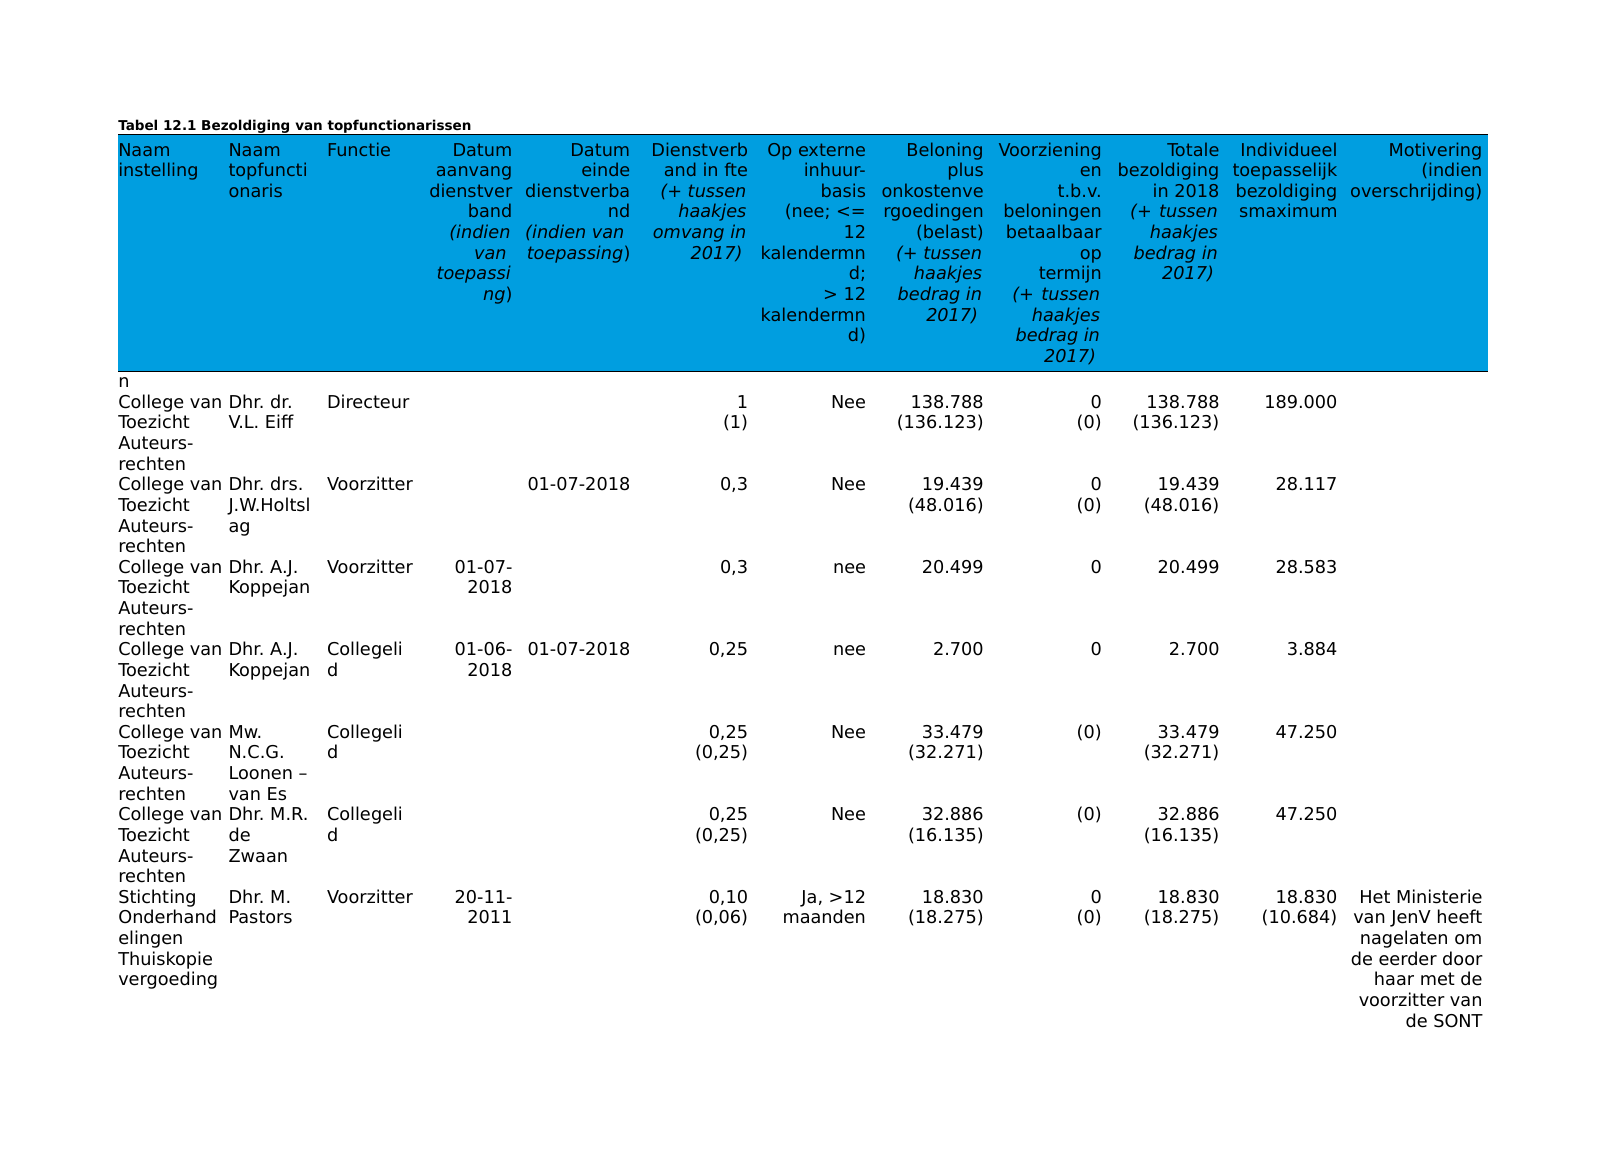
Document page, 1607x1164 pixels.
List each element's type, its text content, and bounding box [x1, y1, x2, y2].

table_cell 0 (0) [990, 474, 1107, 557]
table_cell [420, 722, 518, 804]
table_cell Mw. N.C.G. Loonen – van Es [223, 722, 321, 804]
table_cell Voorzitter [321, 474, 419, 557]
table_cell 19.439 (48.016) [1108, 474, 1225, 557]
table_cell 47.250 [1225, 804, 1343, 887]
table_cell 18.830 (18.275) [872, 887, 989, 1031]
table_cell 01-07-2018 [518, 474, 636, 557]
table_cell Nee [754, 722, 872, 804]
table_cell nee [754, 639, 872, 722]
table_cell 33.479 (32.271) [872, 722, 989, 804]
table_cell nee [754, 557, 872, 639]
table_cell Voorzitter [321, 887, 419, 1031]
table_cell [518, 887, 636, 1031]
table_cell [1108, 372, 1225, 392]
table_cell 0,25 [636, 639, 754, 722]
table_cell [1225, 372, 1343, 392]
table_cell [420, 372, 518, 392]
table_cell Dhr. M. Pastors [223, 887, 321, 1031]
table_cell n [118, 372, 222, 392]
table_cell [518, 804, 636, 887]
table_cell Directeur [321, 392, 419, 474]
table_cell Voorzieningen t.b.v. beloningen betaalbaar op termijn (+ tussen haakjes bedrag in 2017) [990, 135, 1107, 371]
table_cell College van Toezicht Auteurs-rechten [118, 474, 222, 557]
table_cell 0 (0) [990, 887, 1107, 1031]
table_cell 28.117 [1225, 474, 1343, 557]
table_cell Motivering (indien overschrijding) [1343, 135, 1488, 371]
table_cell College van Toezicht Auteurs-rechten [118, 639, 222, 722]
table_cell Ja, >12 maanden [754, 887, 872, 1031]
table_cell Datum aanvang dienstverband (indien van toepassing) [420, 135, 518, 371]
table_cell Dhr. A.J. Koppejan [223, 557, 321, 639]
table_cell 01-07-2018 [518, 639, 636, 722]
table_cell [1343, 639, 1488, 722]
table_cell Nee [754, 474, 872, 557]
table_cell [1343, 557, 1488, 639]
table_cell 3.884 [1225, 639, 1343, 722]
table_cell 189.000 [1225, 392, 1343, 474]
table_cell College van Toezicht Auteurs-rechten [118, 392, 222, 474]
table_cell 0,25 (0,25) [636, 722, 754, 804]
table_cell 2.700 [872, 639, 989, 722]
table_cell Nee [754, 804, 872, 887]
table_cell Individueel toepasselijk bezoldigingsmaximum [1225, 135, 1343, 371]
table_cell 0,3 [636, 474, 754, 557]
table_cell 0,10 (0,06) [636, 887, 754, 1031]
table_cell [1343, 474, 1488, 557]
table_cell Dienstverband in fte (+ tussen haakjes omvang in 2017) [636, 135, 754, 371]
table_cell Collegelid [321, 722, 419, 804]
table_cell [518, 722, 636, 804]
table_cell Dhr. dr. V.L. Eiff [223, 392, 321, 474]
table_cell 18.830 (10.684) [1225, 887, 1343, 1031]
table_cell 0 (0) [990, 392, 1107, 474]
table_cell Totale bezoldiging in 2018 (+ tussen haakjes bedrag in 2017) [1108, 135, 1225, 371]
table_cell 0 [990, 557, 1107, 639]
table_cell [1343, 804, 1488, 887]
table_cell College van Toezicht Auteurs-rechten [118, 557, 222, 639]
table_cell [518, 392, 636, 474]
table_cell 01-06-2018 [420, 639, 518, 722]
table_cell 20.499 [872, 557, 989, 639]
table_cell Naam instelling [118, 135, 222, 371]
table_cell Het Ministerie van JenV heeft nagelaten om de eerder door haar met de voorzitter van de SONT [1343, 887, 1488, 1031]
table_cell College van Toezicht Auteurs-rechten [118, 804, 222, 887]
table_cell [636, 372, 754, 392]
table_cell 32.886 (16.135) [872, 804, 989, 887]
table_cell 33.479 (32.271) [1108, 722, 1225, 804]
table_cell [1343, 372, 1488, 392]
table_cell [420, 474, 518, 557]
table_cell 138.788 (136.123) [872, 392, 989, 474]
table_cell [518, 372, 636, 392]
table_cell 32.886 (16.135) [1108, 804, 1225, 887]
table_cell Beloning plus onkostenvergoedingen (belast) (+ tussen haakjes bedrag in 2017) [872, 135, 989, 371]
table_cell 2.700 [1108, 639, 1225, 722]
table_cell [1343, 392, 1488, 474]
table_cell Nee [754, 392, 872, 474]
table_cell 19.439 (48.016) [872, 474, 989, 557]
table_cell Voorzitter [321, 557, 419, 639]
table_cell (0) [990, 804, 1107, 887]
table_cell College van Toezicht Auteurs-rechten [118, 722, 222, 804]
table_cell 20.499 [1108, 557, 1225, 639]
table_cell 28.583 [1225, 557, 1343, 639]
table_cell 20-11-2011 [420, 887, 518, 1031]
table_cell Op externe inhuur-basis (nee; <= 12 kalendermnd; > 12 kalendermnd) [754, 135, 872, 371]
table_cell [1343, 722, 1488, 804]
table_cell [420, 392, 518, 474]
table_cell 47.250 [1225, 722, 1343, 804]
table_cell [518, 557, 636, 639]
table_cell Functie [321, 135, 419, 371]
table_cell Collegelid [321, 639, 419, 722]
table_cell [990, 372, 1107, 392]
table_cell 18.830 (18.275) [1108, 887, 1225, 1031]
table_cell 0 [990, 639, 1107, 722]
table_cell 138.788 (136.123) [1108, 392, 1225, 474]
table_cell Dhr. M.R. de Zwaan [223, 804, 321, 887]
table_cell Naam topfunctionaris [223, 135, 321, 371]
table_cell Collegelid [321, 804, 419, 887]
table_cell Stichting Onderhandelingen Thuiskopievergoeding [118, 887, 222, 1031]
table_cell [223, 372, 321, 392]
table_cell 01-07-2018 [420, 557, 518, 639]
table_cell [321, 372, 419, 392]
table_cell Dhr. drs. J.W.Holtslag [223, 474, 321, 557]
table_cell 1 (1) [636, 392, 754, 474]
table_cell 0,3 [636, 557, 754, 639]
table_cell Dhr. A.J. Koppejan [223, 639, 321, 722]
table_header Tabel 12.1 Bezoldiging van topfunctionarissen [118, 118, 1488, 134]
table_cell [754, 372, 872, 392]
table_cell [872, 372, 989, 392]
table_cell Datum einde dienstverband (indien van toepassing) [518, 135, 636, 371]
table_cell (0) [990, 722, 1107, 804]
table_cell 0,25 (0,25) [636, 804, 754, 887]
table_cell [420, 804, 518, 887]
